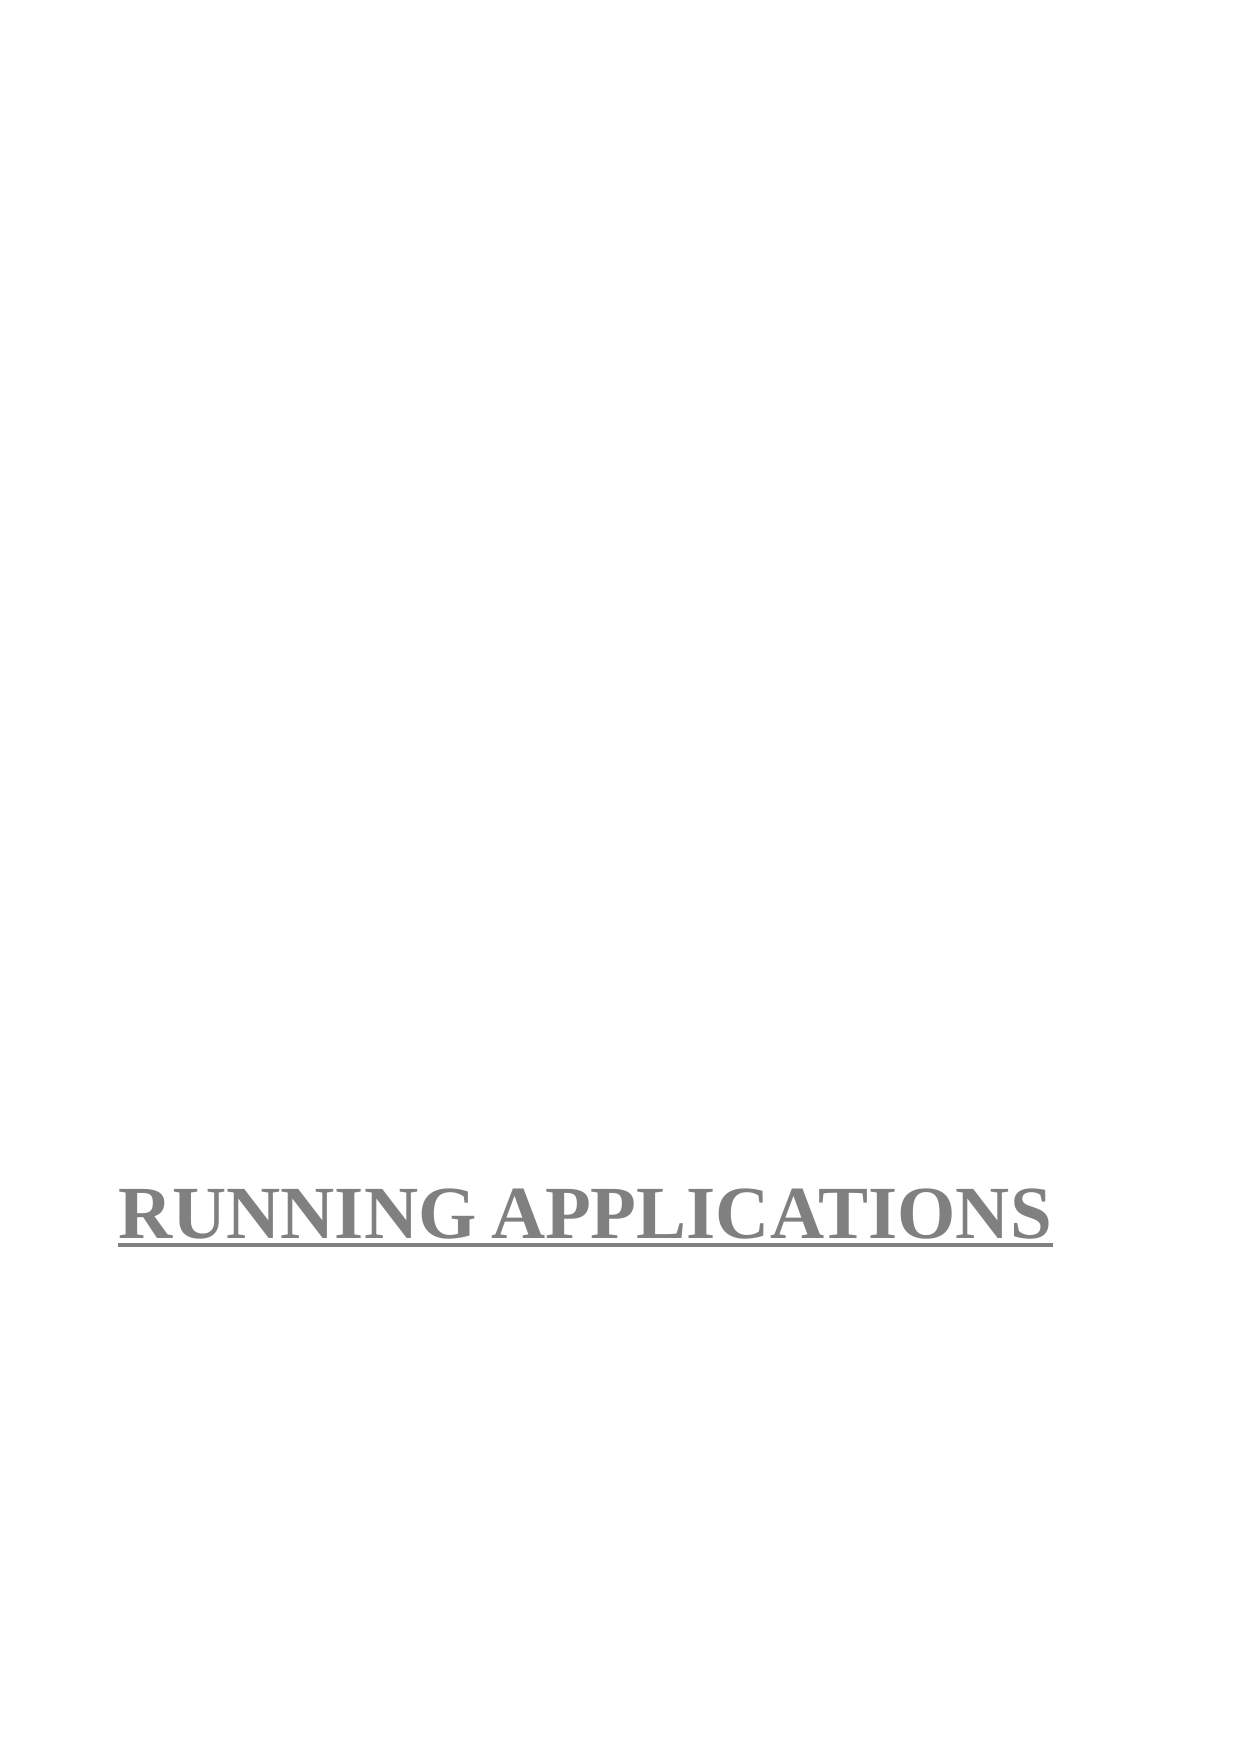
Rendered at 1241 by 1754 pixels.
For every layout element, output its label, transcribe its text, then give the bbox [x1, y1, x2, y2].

subtitle RUNNING APPLICATIONS [118, 1168, 1122, 1254]
